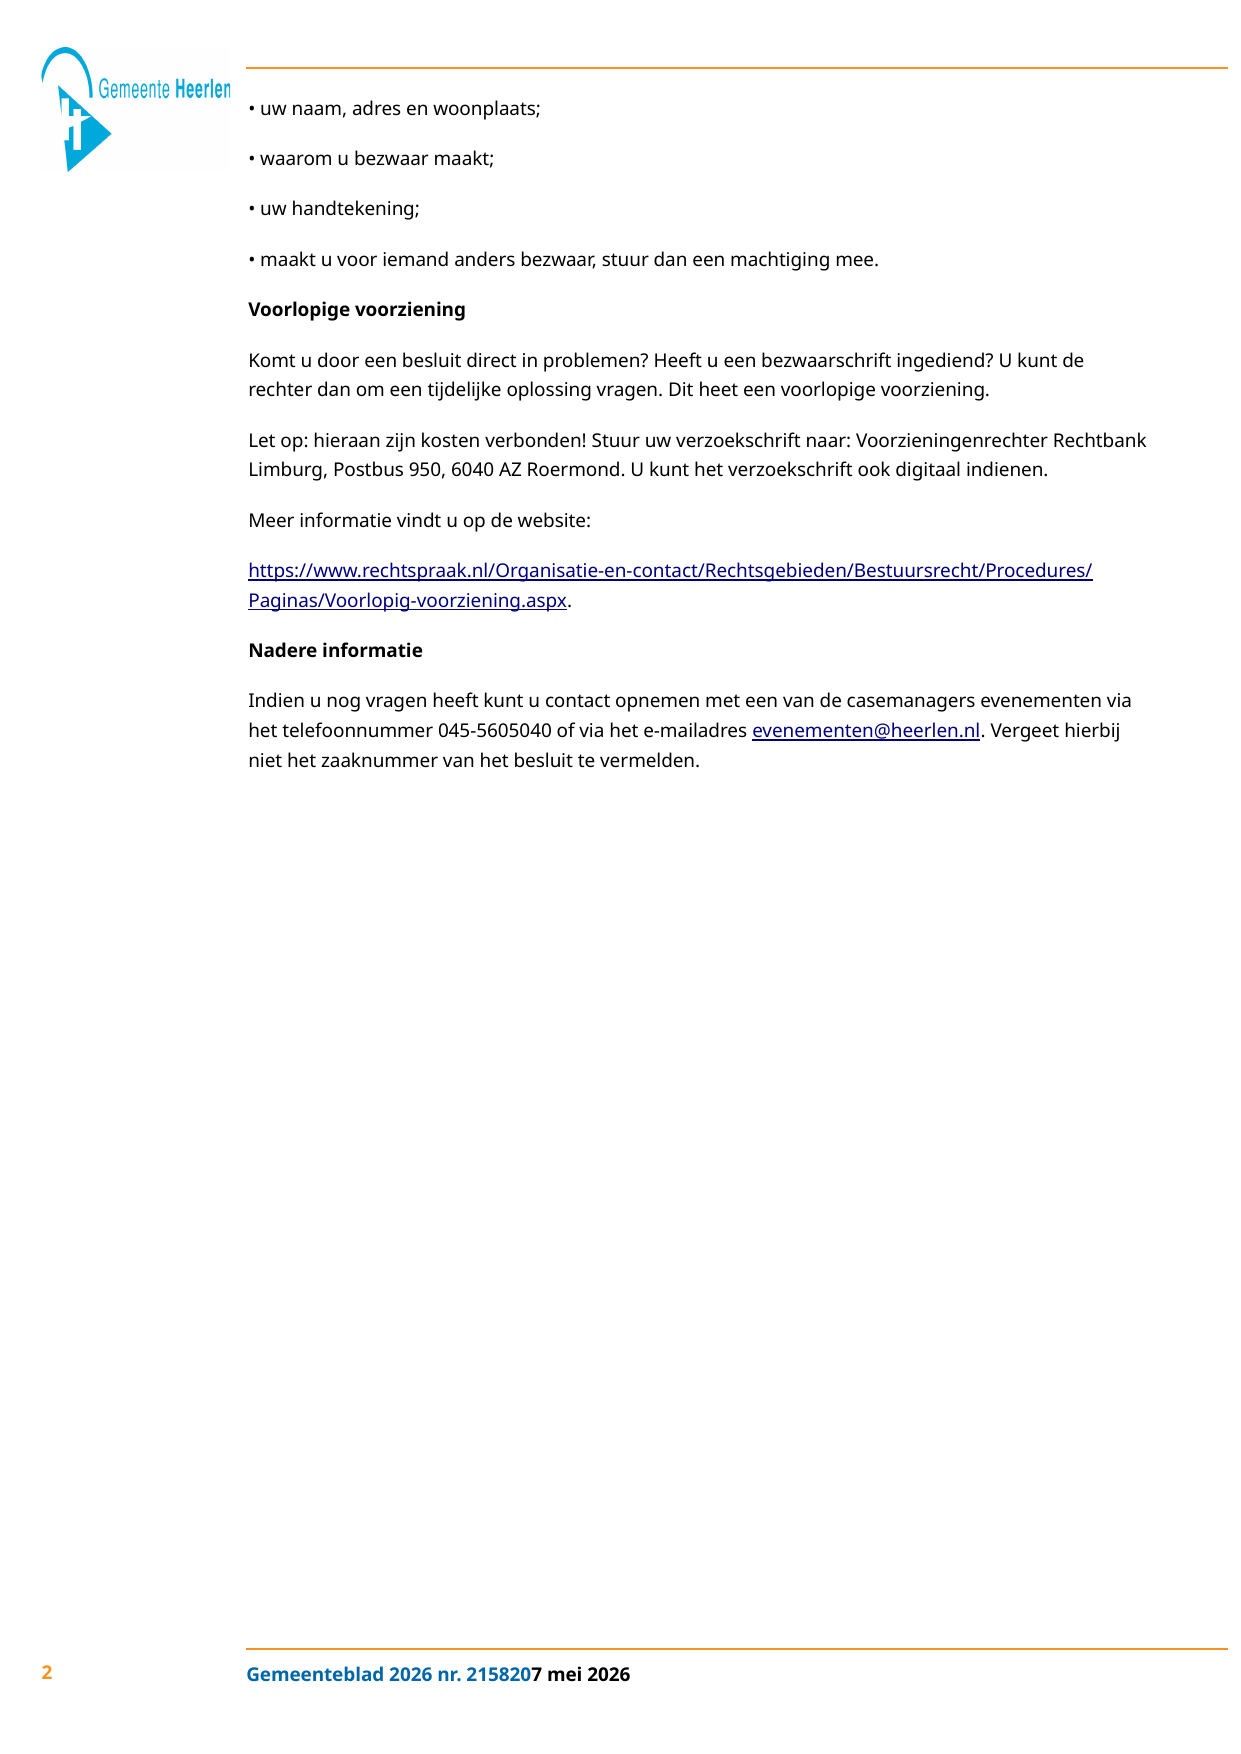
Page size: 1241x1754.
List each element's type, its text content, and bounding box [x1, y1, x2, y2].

text https://www.rechtspraak.nl/Organisatie-en-contact/Rechtsgebieden/Bestuursrecht/Procedures/Paginas/Voorlopig-voorziening.aspx. [248, 557, 1152, 613]
text Komt u door een besluit direct in problemen? Heeft u een bezwaarschrift ingediend? U kunt de rechter dan om een tijdelijke oplossing vragen. Dit heet een voorlopige voorziening. [248, 347, 1152, 402]
text • uw naam, adres en woonplaats; [248, 95, 1152, 121]
text Nadere informatie [248, 637, 1152, 663]
text Indien u nog vragen heeft kunt u contact opnemen met een van de casemanagers evenementen via het telefoonnummer 045-5605040 of via het e-mailadres evenementen@heerlen.nl. Vergeet hierbij niet het zaaknummer van het besluit te vermelden. [248, 688, 1152, 773]
text • maakt u voor iemand anders bezwaar, stuur dan een machtiging mee. [248, 246, 1152, 272]
picture [41, 47, 59, 70]
text • uw handtekening; [248, 196, 1152, 221]
text Voorlopige voorziening [248, 296, 1152, 322]
text • waarom u bezwaar maakt; [248, 145, 1152, 171]
text Let op: hieraan zijn kosten verbonden! Stuur uw verzoekschrift naar: Voorzieningenrechter Rechtbank Limburg, Postbus 950, 6040 AZ Roermond. U kunt het verzoekschrift ook digitaal indienen. [248, 427, 1152, 482]
picture [41, 47, 231, 172]
text Meer informatie vindt u op de website: [248, 507, 1152, 533]
